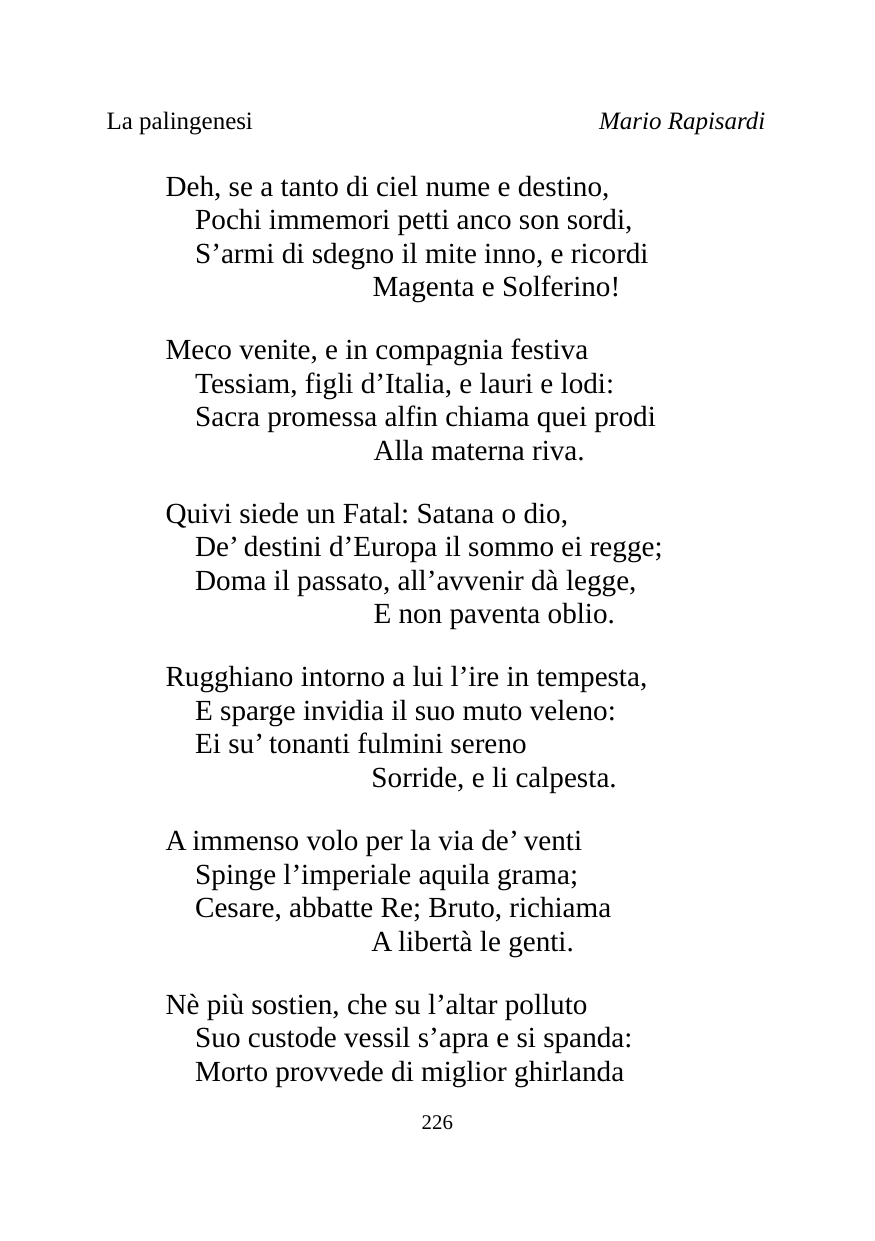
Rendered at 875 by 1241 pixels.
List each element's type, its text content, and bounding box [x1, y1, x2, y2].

text E non paventa oblio. [373, 597, 768, 630]
text Deh, se a tanto di ciel nume e destino, Pochi immemori petti anco son sordi, S’armi di sdegno il mite inno, e ricordi [165, 169, 768, 269]
text A libertà le genti. [371, 924, 768, 957]
text A immenso volo per la via de’ venti Spinge l’imperiale aquila grama; Cesare, abbatte Re; Bruto, richiama [165, 823, 768, 924]
text Quivi siede un Fatal: Satana o dio, De’ destini d’Europa il sommo ei regge; Doma il passato, all’avvenir dà legge, [165, 496, 768, 597]
text Alla materna riva. [373, 433, 768, 466]
text Meco venite, e in compagnia festiva Tessiam, figli d’Italia, e lauri e lodi: Sacra promessa alfin chiama quei prodi [165, 332, 768, 433]
text Sorride, e li calpesta. [371, 760, 768, 794]
text Magenta e Solferino! [372, 269, 768, 303]
text Nè più sostien, che su l’altar polluto Suo custode vessil s’apra e si spanda: Morto provvede di miglior ghirlanda [165, 987, 768, 1087]
text Rugghiano intorno a lui l’ire in tempesta, E sparge invidia il suo muto veleno: Ei su’ tonanti fulmini sereno [165, 659, 768, 760]
